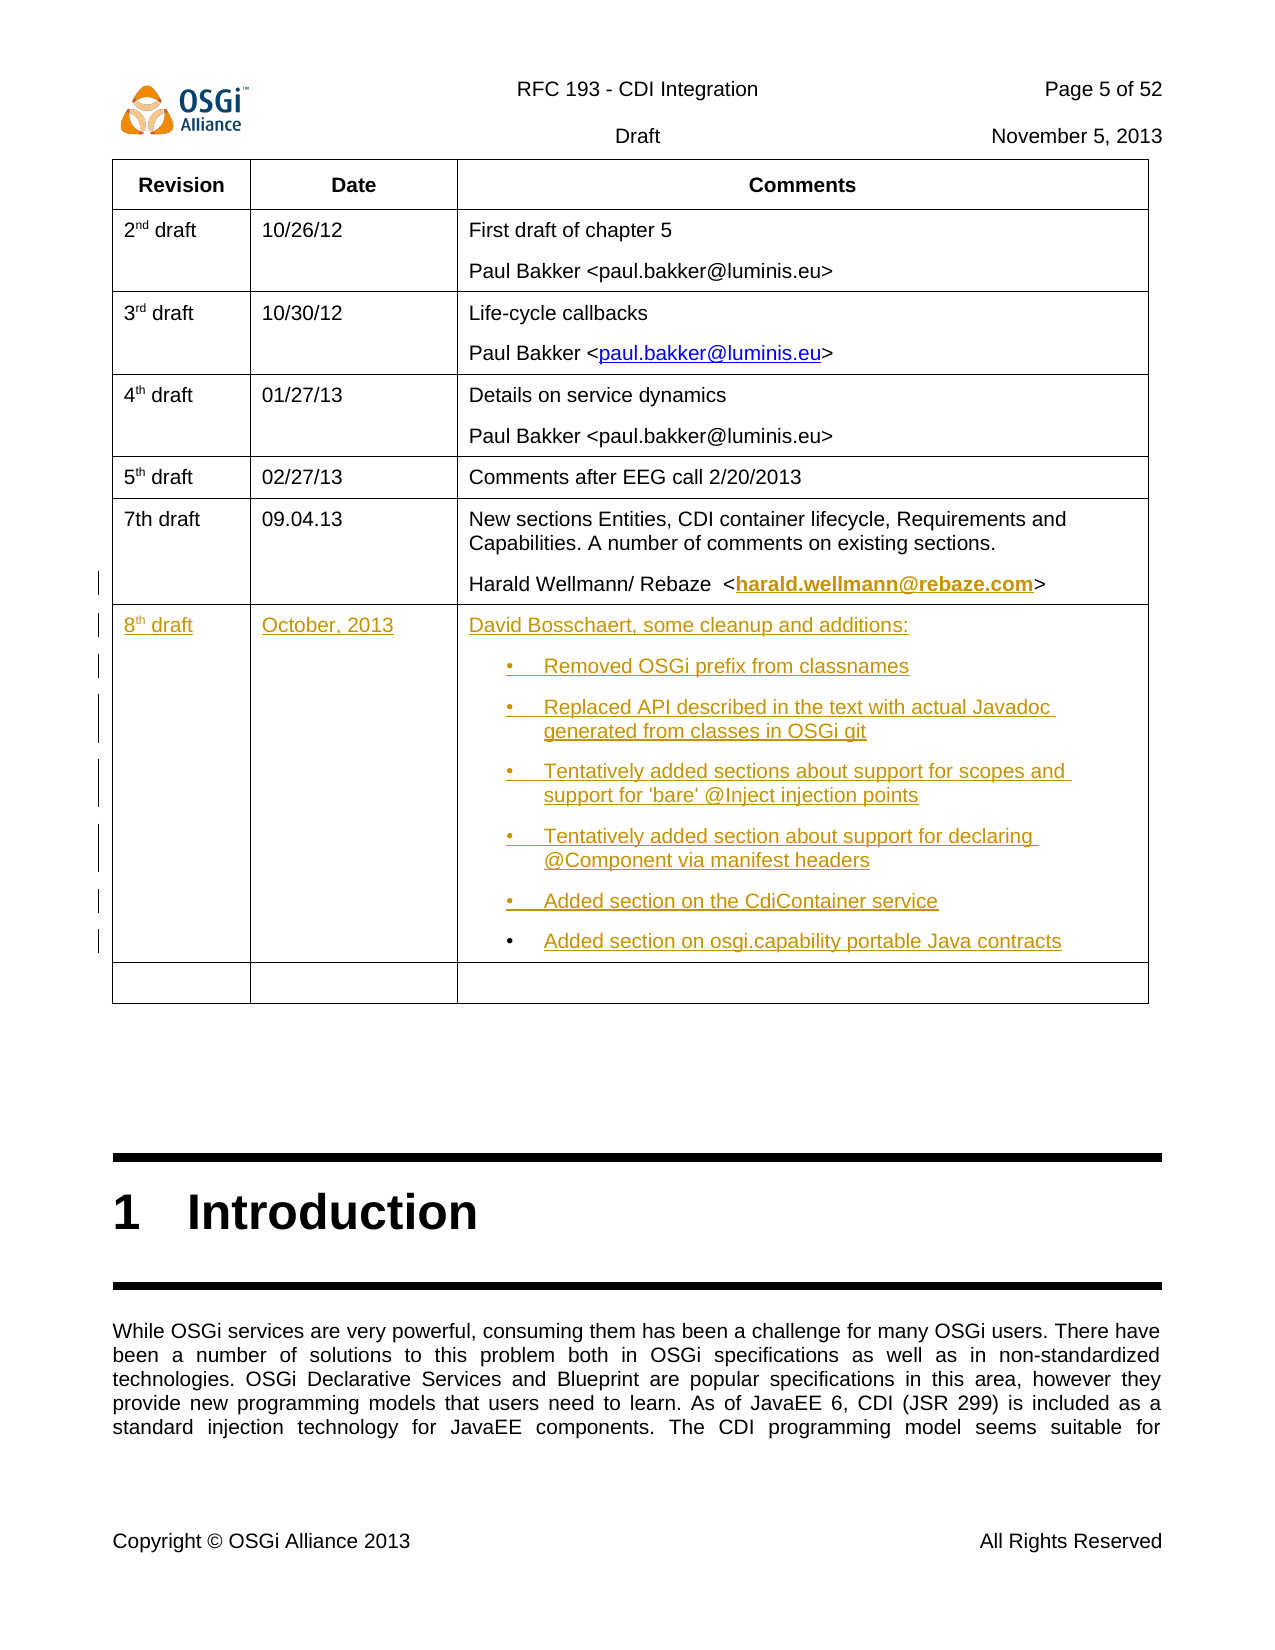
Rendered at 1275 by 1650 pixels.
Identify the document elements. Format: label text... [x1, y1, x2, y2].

table_cell 09.04.13 [251, 499, 457, 604]
table_cell David Bosschaert, some cleanup and additions: Removed OSGi prefix from classnames Replaced API described in the text with actual Javadoc generated from classes in OSGi git Tentatively added sections about support for scopes and support for 'bare' @Inject injection points Tentatively added section about support for declaring @Component via manifest headers Added section on the CdiContainer service Added section on osgi.capability portable Java contracts [458, 605, 1148, 962]
table_cell Comments after EEG call 2/20/2013 [458, 457, 1148, 497]
table_cell Details on service dynamics Paul Bakker <paul.bakker@luminis.eu> [458, 375, 1148, 456]
text While OSGi services are very powerful, consuming them has been a challenge for many OSGi users. There have been a number of solutions to this problem both in OSGi specifications as well as in non-standardized technologies. OSGi Declarative Services and Blueprint are popular specifications in this area, however they provide new programming models that users need to learn. As of JavaEE 6, CDI (JSR 299) is included as a standard injection technology for JavaEE components. The CDI programming model seems suitable for [112, 1319, 1162, 1439]
table_cell First draft of chapter 5 Paul Bakker <paul.bakker@luminis.eu> [458, 210, 1148, 291]
table_cell 5th draft [113, 457, 250, 497]
table_cell 30/10/12 [251, 292, 457, 373]
table_cell Life-cycle callbacks Paul Bakker <paul.bakker@luminis.eu> [458, 292, 1148, 373]
table_cell 27/02/13 [251, 457, 457, 497]
table_cell [251, 963, 457, 1003]
subtitle Introduction [112, 1154, 1162, 1290]
table_cell 2nd draft [113, 210, 250, 291]
table_header Comments [458, 160, 1148, 209]
table_cell October, 2013 [251, 605, 457, 962]
table_header Date [251, 160, 457, 209]
table_cell 26/10/12 [251, 210, 457, 291]
table_cell 27/01/13 [251, 375, 457, 456]
table_cell 3rd draft [113, 292, 250, 373]
table_cell [458, 963, 1148, 1003]
table_cell 7th draft [113, 499, 250, 604]
table_header Revision [113, 160, 250, 209]
table_cell 8th draft [113, 605, 250, 962]
picture [113, 78, 257, 142]
table_cell 4th draft [113, 375, 250, 456]
table_cell [113, 963, 250, 1003]
table_cell New sections Entities, CDI container lifecycle, Requirements and Capabilities. A number of comments on existing sections. Harald Wellmann/ Rebaze <harald.wellmann@rebaze.com> [458, 499, 1148, 604]
